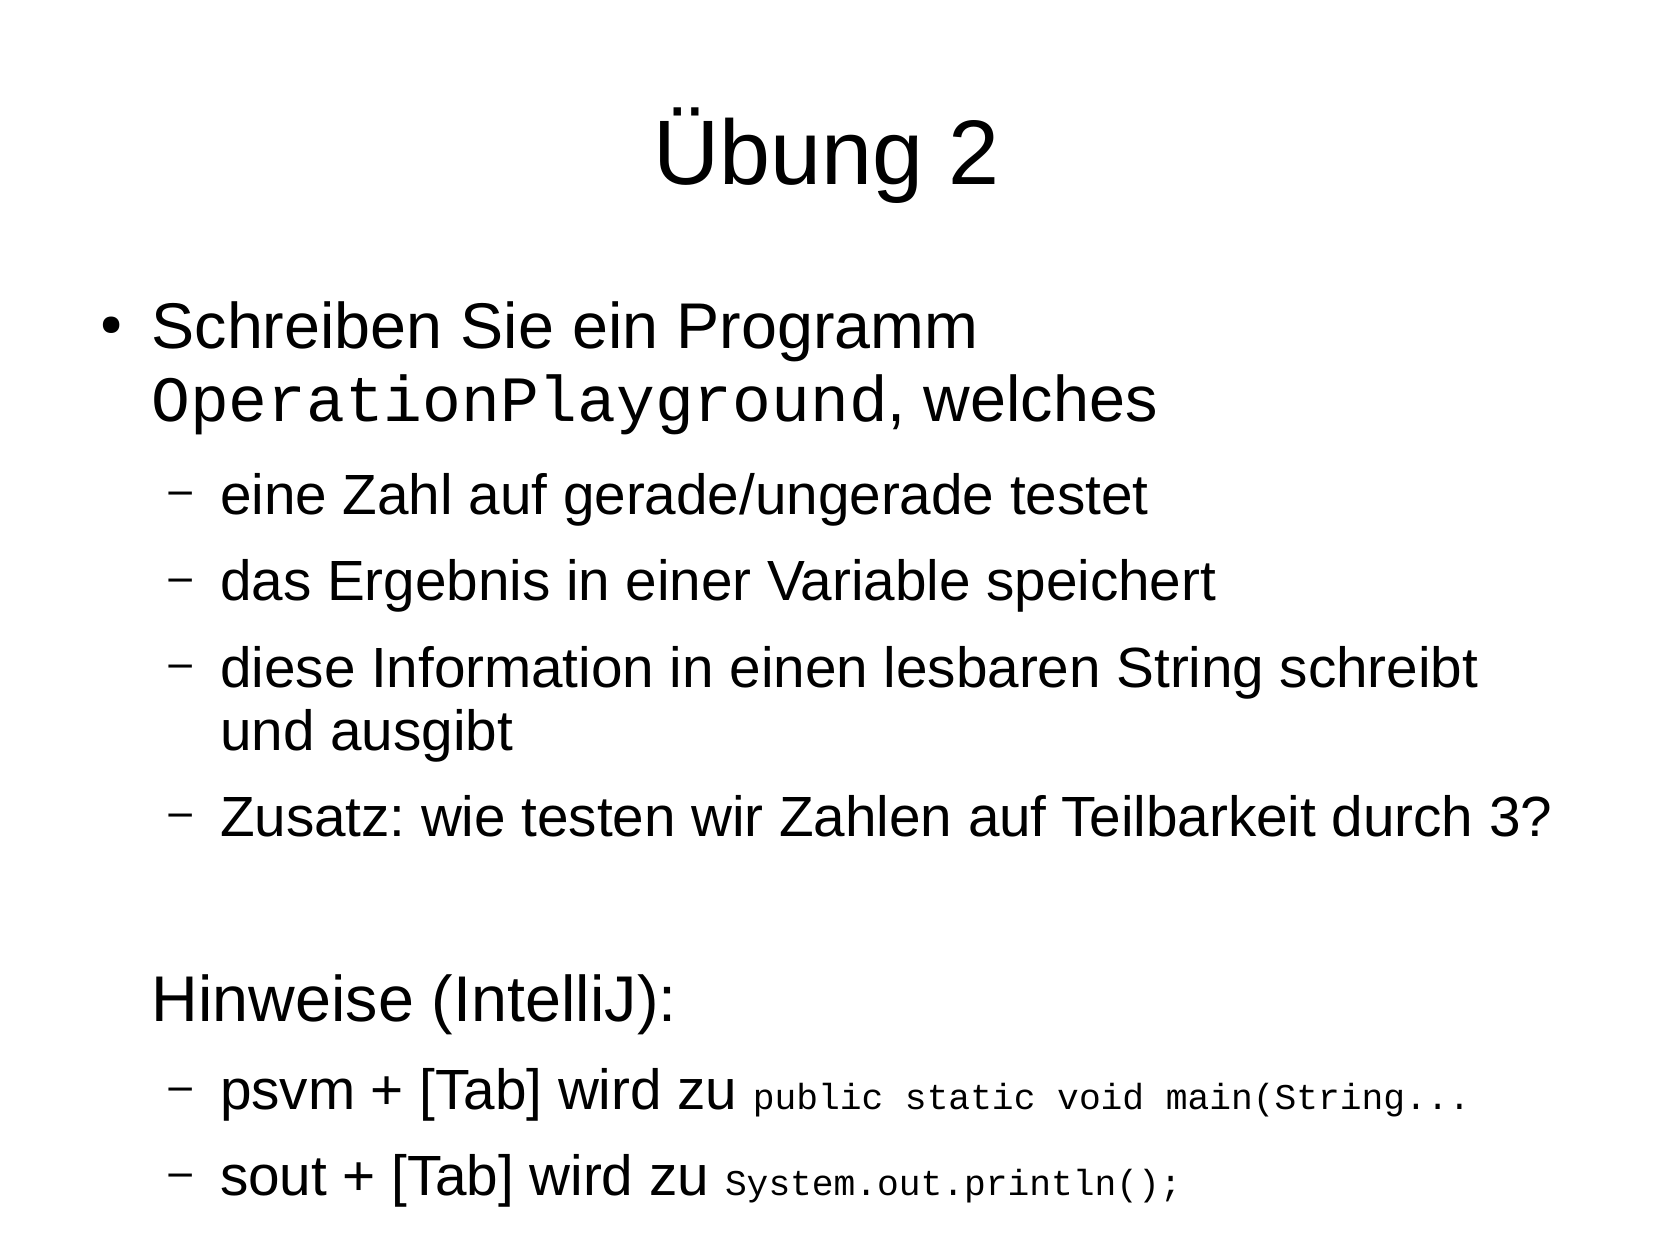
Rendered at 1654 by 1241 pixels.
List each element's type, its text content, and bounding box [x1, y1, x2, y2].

title Übung 2 [82, 49, 1571, 257]
list Schreiben Sie ein Programm OperationPlayground, welches eine Zahl auf gerade/ungerade testet das Ergebnis in einer Variable speichert diese Information in einen lesbaren String schreibt und ausgibt Zusatz: wie testen wir Zahlen auf Teilbarkeit durch 3? Hinweise (IntelliJ): psvm + [Tab] wird zu public static void main(String... sout + [Tab] wird zu System.out.println(); [82, 290, 1571, 1216]
